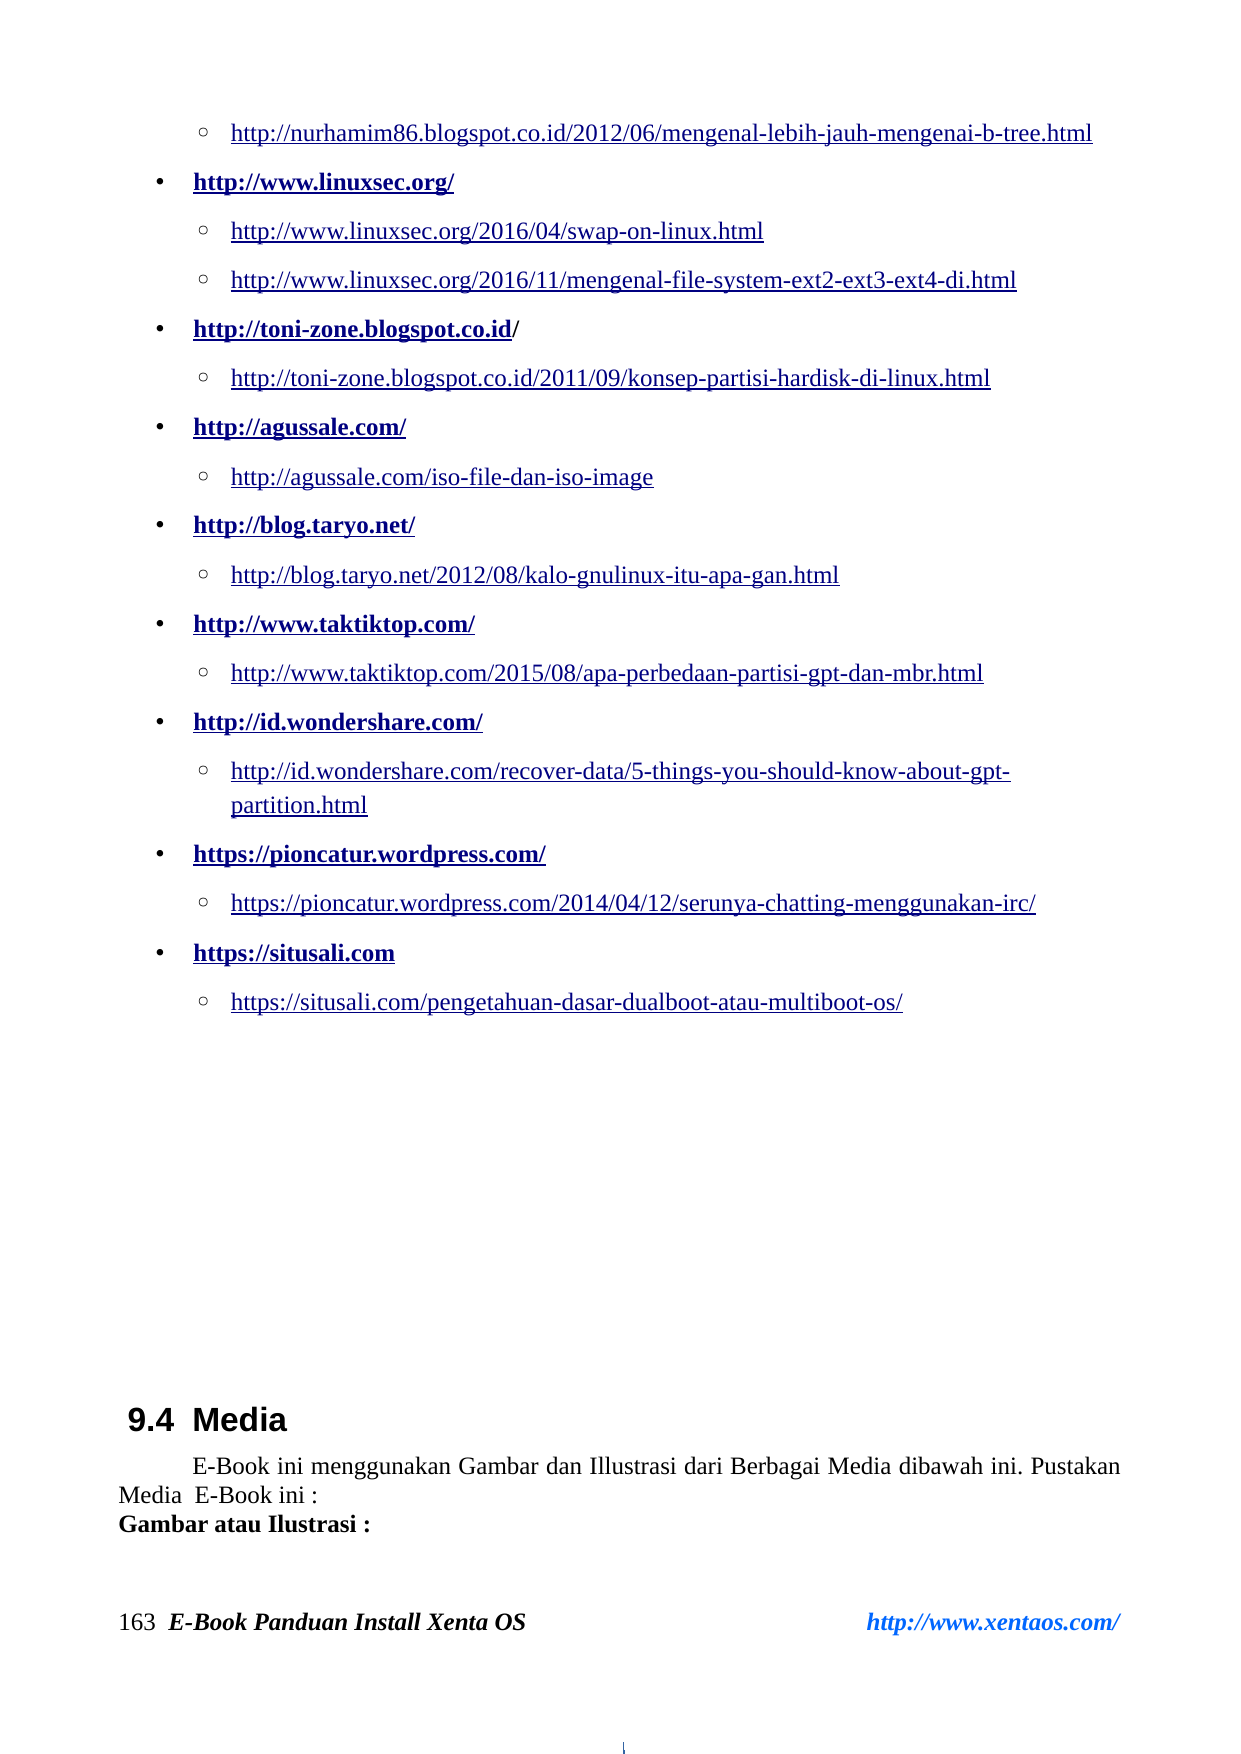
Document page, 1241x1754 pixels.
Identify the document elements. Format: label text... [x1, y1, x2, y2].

list http://www.linuxsec.org/ [156, 167, 1122, 196]
list http://nurhamim86.blogspot.co.id/2012/06/mengenal-lebih-jauh-mengenai-b-tree.html [193, 118, 1122, 147]
list https://situsali.com [156, 938, 1122, 966]
list https://situsali.com/pengetahuan-dasar-dualboot-atau-multiboot-os/ [193, 987, 1122, 1015]
list https://pioncatur.wordpress.com/2014/04/12/serunya-chatting-menggunakan-irc/ [193, 888, 1122, 917]
list http://id.wondershare.com/recover-data/5-things-you-should-know-about-gpt-partition.html [193, 756, 1122, 819]
text E-Book ini menggunakan Gambar dan Illustrasi dari Berbagai Media dibawah ini. Pustakan Media E-Book ini : [118, 1451, 1122, 1509]
list http://blog.taryo.net/ [156, 511, 1122, 539]
list http://toni-zone.blogspot.co.id/2011/09/konsep-partisi-hardisk-di-linux.html [193, 363, 1122, 392]
list http://www.linuxsec.org/2016/11/mengenal-file-system-ext2-ext3-ext4-di.html [193, 265, 1122, 294]
text Gambar atau Ilustrasi : [118, 1509, 1122, 1537]
list http://agussale.com/iso-file-dan-iso-image [193, 462, 1122, 490]
subtitle Media [118, 1400, 1122, 1439]
list https://pioncatur.wordpress.com/ [156, 839, 1122, 868]
list http://blog.taryo.net/2012/08/kalo-gnulinux-itu-apa-gan.html [193, 560, 1122, 588]
list http://www.linuxsec.org/2016/04/swap-on-linux.html [193, 216, 1122, 245]
list http://www.taktiktop.com/2015/08/apa-perbedaan-partisi-gpt-dan-mbr.html [193, 658, 1122, 687]
list http://www.taktiktop.com/ [156, 609, 1122, 637]
list http://toni-zone.blogspot.co.id/ [156, 314, 1122, 343]
list http://id.wondershare.com/ [156, 707, 1122, 736]
list http://agussale.com/ [156, 412, 1122, 441]
